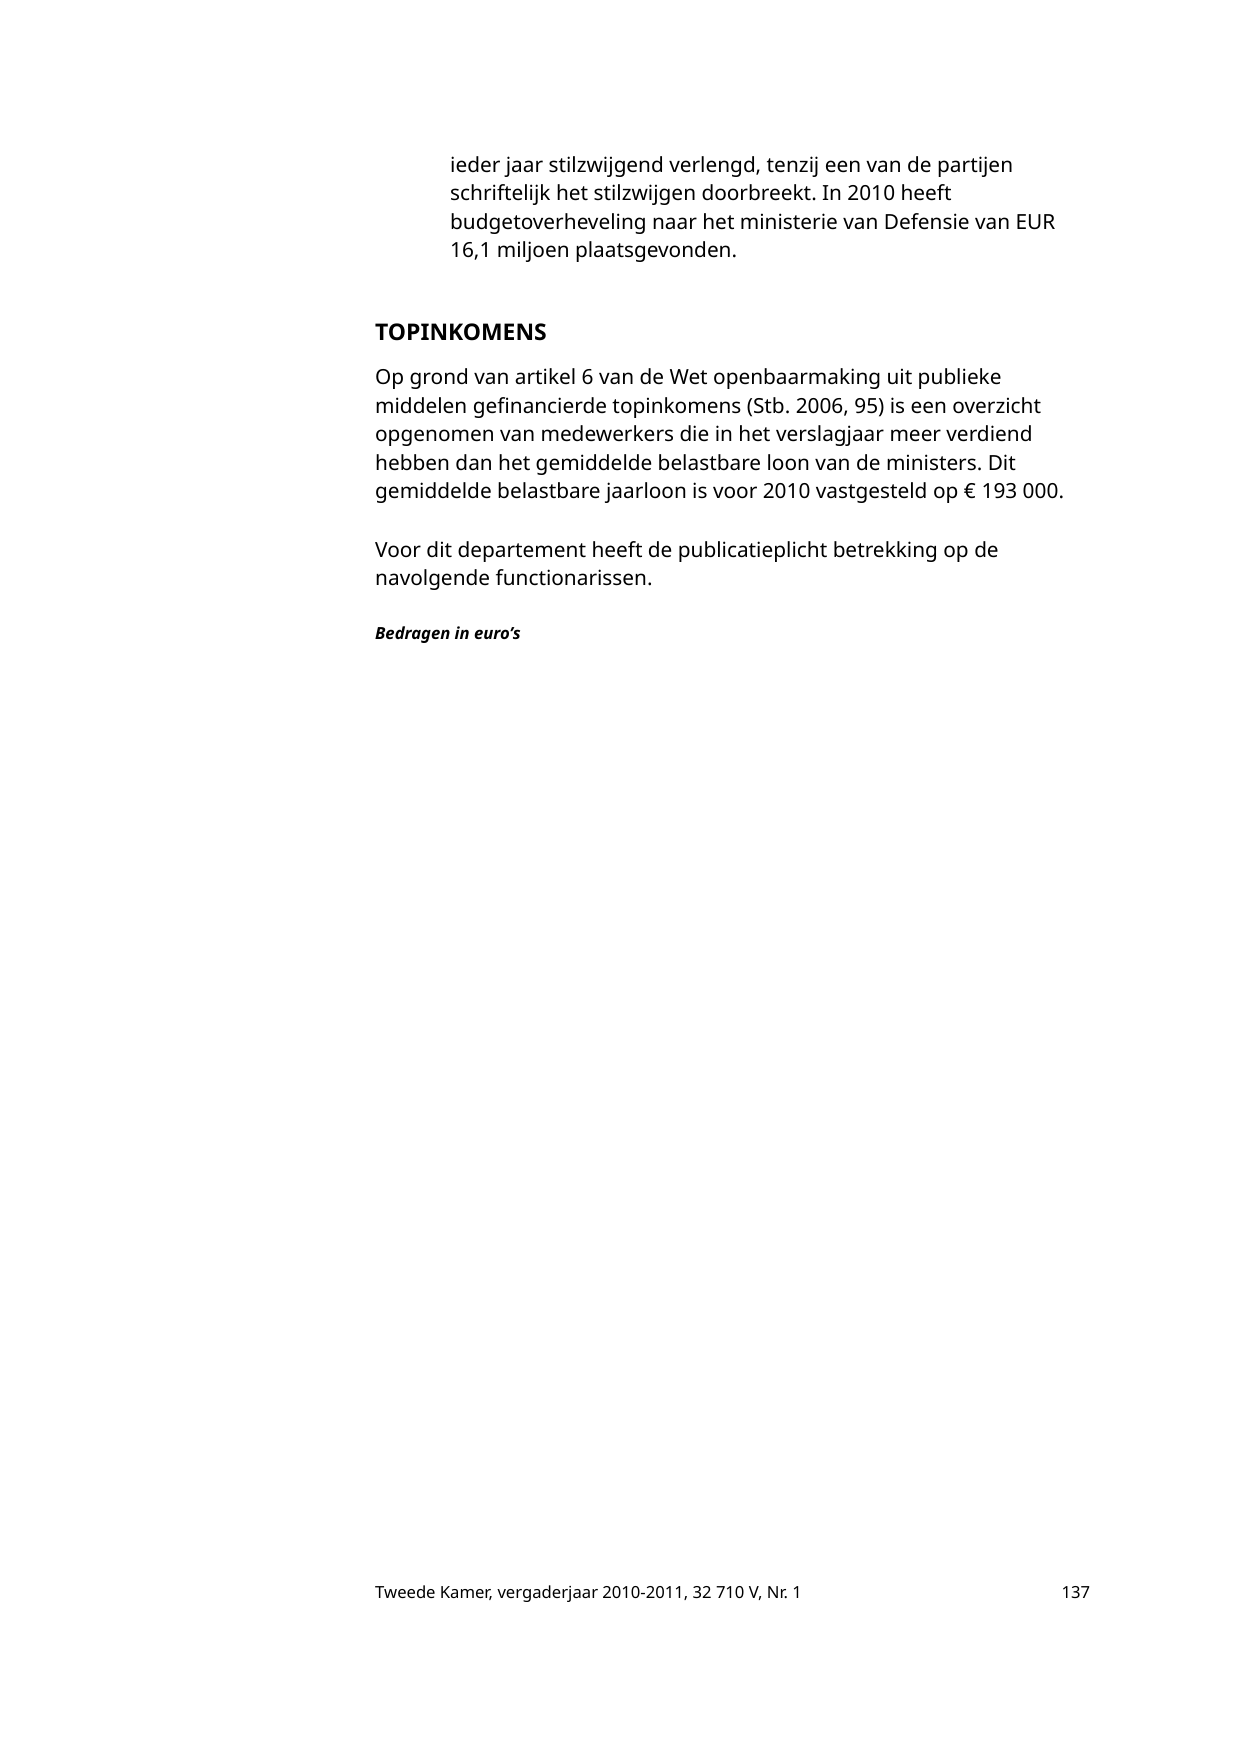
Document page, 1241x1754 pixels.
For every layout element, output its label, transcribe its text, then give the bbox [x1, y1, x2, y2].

list ieder jaar stilzwijgend verlengd, tenzij een van de partijen schriftelijk het stilzwijgen doorbreekt. In 2010 heeft budgetoverheveling naar het ministerie van Defensie van EUR 16,1 miljoen plaatsgevonden. [375, 150, 1090, 264]
subtitle TOPINKOMENS [375, 316, 1090, 347]
text Voor dit departement heeft de publicatieplicht betrekking op de navolgende functionarissen. [375, 535, 1090, 592]
text Op grond van artikel 6 van de Wet openbaarmaking uit publieke middelen gefinancierde topinkomens (Stb. 2006, 95) is een overzicht opgenomen van medewerkers die in het verslagjaar meer verdiend hebben dan het gemiddelde belastbare loon van de ministers. Dit gemiddelde belastbare jaarloon is voor 2010 vastgesteld op € 193 000. [375, 362, 1090, 505]
text Bedragen in euro’s [375, 622, 1090, 644]
